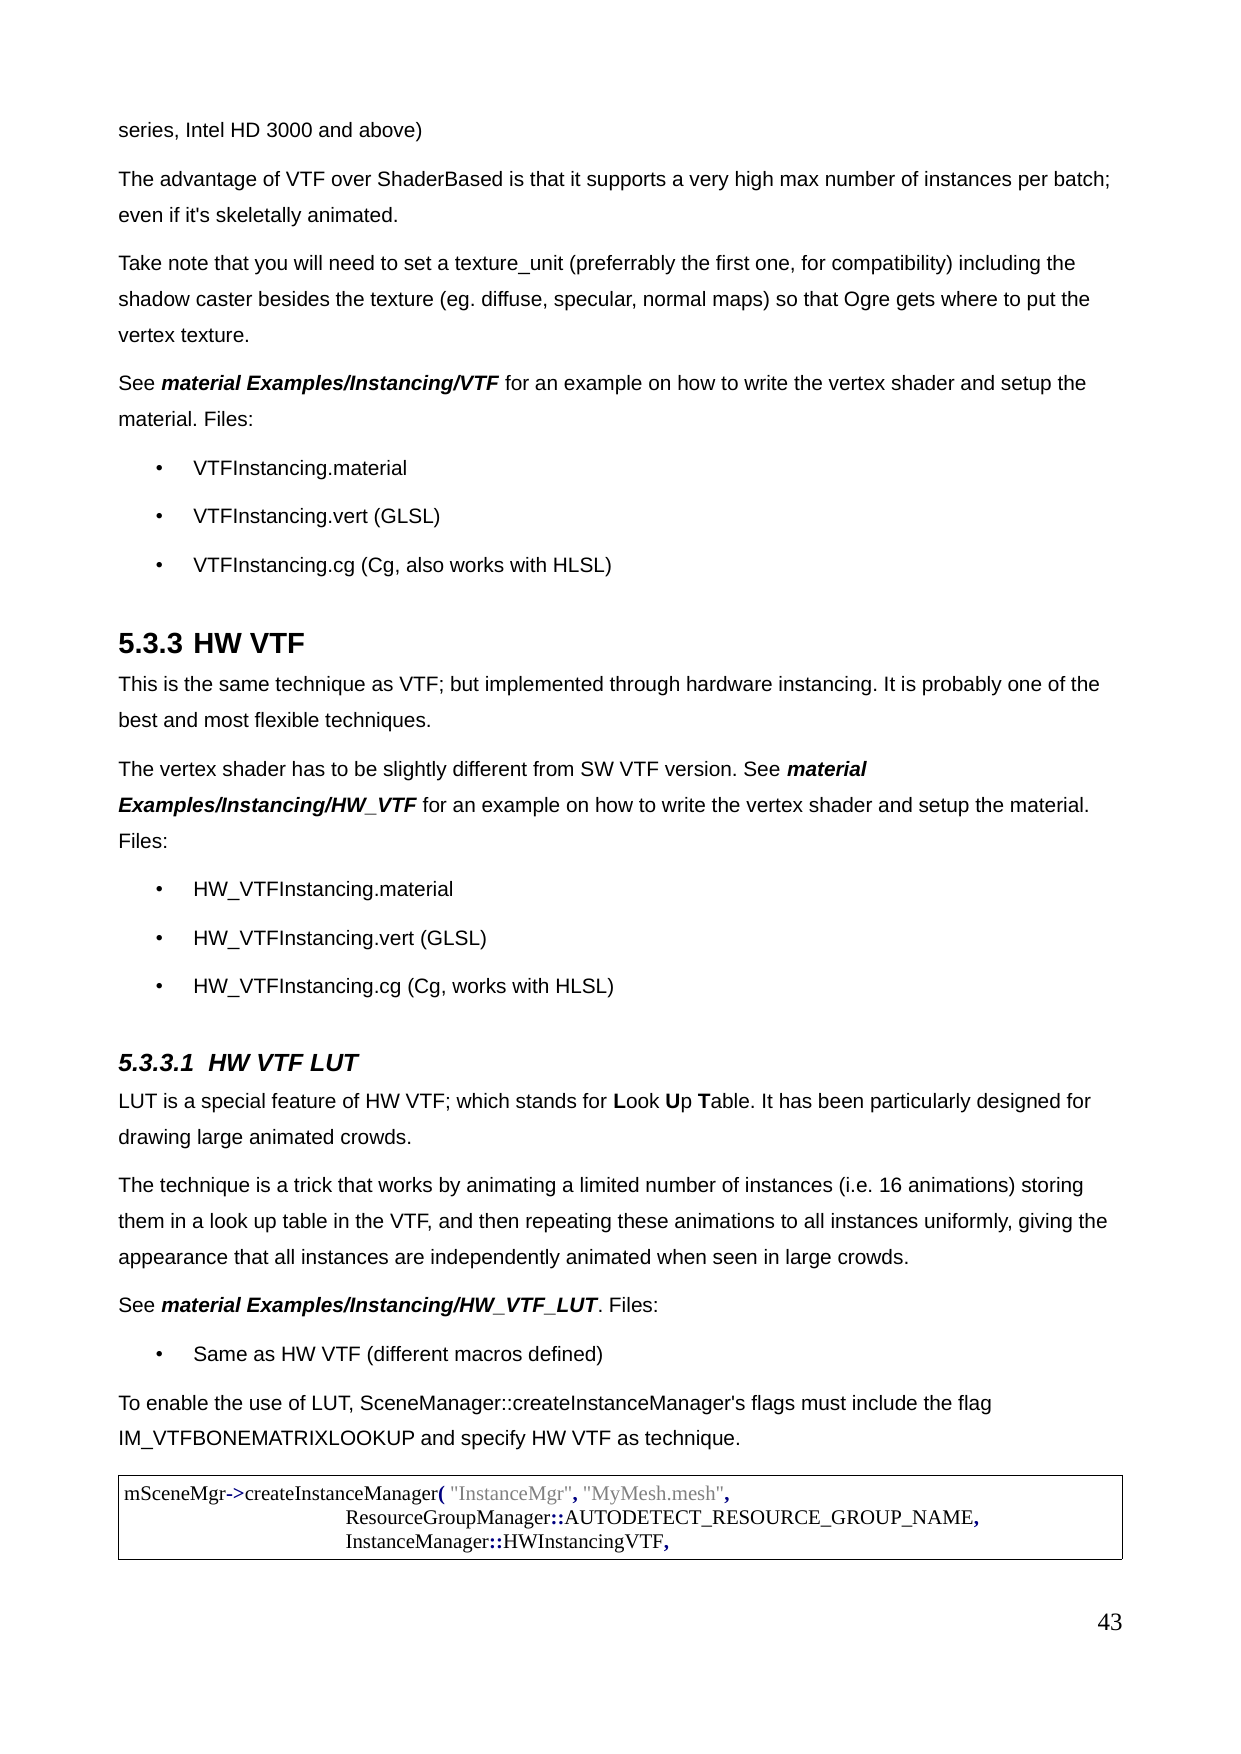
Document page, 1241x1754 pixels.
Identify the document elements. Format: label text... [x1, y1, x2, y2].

text The advantage of VTF over ShaderBased is that it supports a very high max number of instances per batch; even if it's skeletally animated. [118, 167, 1122, 226]
text This is the same technique as VTF; but implemented through hardware instancing. It is probably one of the best and most flexible techniques. [118, 672, 1122, 732]
list HW_VTFInstancing.vert (GLSL) [156, 926, 1122, 949]
list HW_VTFInstancing.cg (Cg, works with HLSL) [156, 974, 1122, 998]
text See material Examples/Instancing/VTF for an example on how to write the vertex shader and setup the material. Files: [118, 371, 1122, 431]
text series, Intel HD 3000 and above) [118, 118, 1122, 142]
list Same as HW VTF (different macros defined) [156, 1342, 1122, 1366]
text Take note that you will need to set a texture_unit (preferrably the first one, for compatibility) including the shadow caster besides the texture (eg. diffuse, specular, normal maps) so that Ogre gets where to put the vertex texture. [118, 251, 1122, 347]
text LUT is a special feature of HW VTF; which stands for Look Up Table. It has been particularly designed for drawing large animated crowds. [118, 1089, 1122, 1148]
table_header mSceneMgr->createInstanceManager( "InstanceMgr", "MyMesh.mesh", ResourceGroupManager::AUTODETECT_RESOURCE_GROUP_NAME, InstanceManager::HWInstancingVTF, [119, 1476, 1122, 1558]
text The technique is a trick that works by animating a limited number of instances (i.e. 16 animations) storing them in a look up table in the VTF, and then repeating these animations to all instances uniformly, giving the appearance that all instances are independently animated when seen in large crowds. [118, 1173, 1122, 1269]
list VTFInstancing.vert (GLSL) [156, 504, 1122, 528]
subtitle HW VTF [118, 626, 1122, 660]
list VTFInstancing.cg (Cg, also works with HLSL) [156, 553, 1122, 577]
text See material Examples/Instancing/HW_VTF_LUT. Files: [118, 1293, 1122, 1317]
subtitle HW VTF LUT [118, 1048, 1122, 1076]
list VTFInstancing.material [156, 456, 1122, 480]
list HW_VTFInstancing.material [156, 877, 1122, 901]
text The vertex shader has to be slightly different from SW VTF version. See material Examples/Instancing/HW_VTF for an example on how to write the vertex shader and setup the material. Files: [118, 757, 1122, 852]
text To enable the use of LUT, SceneManager::createInstanceManager's flags must include the flag IM_VTFBONEMATRIXLOOKUP and specify HW VTF as technique. [118, 1390, 1122, 1450]
